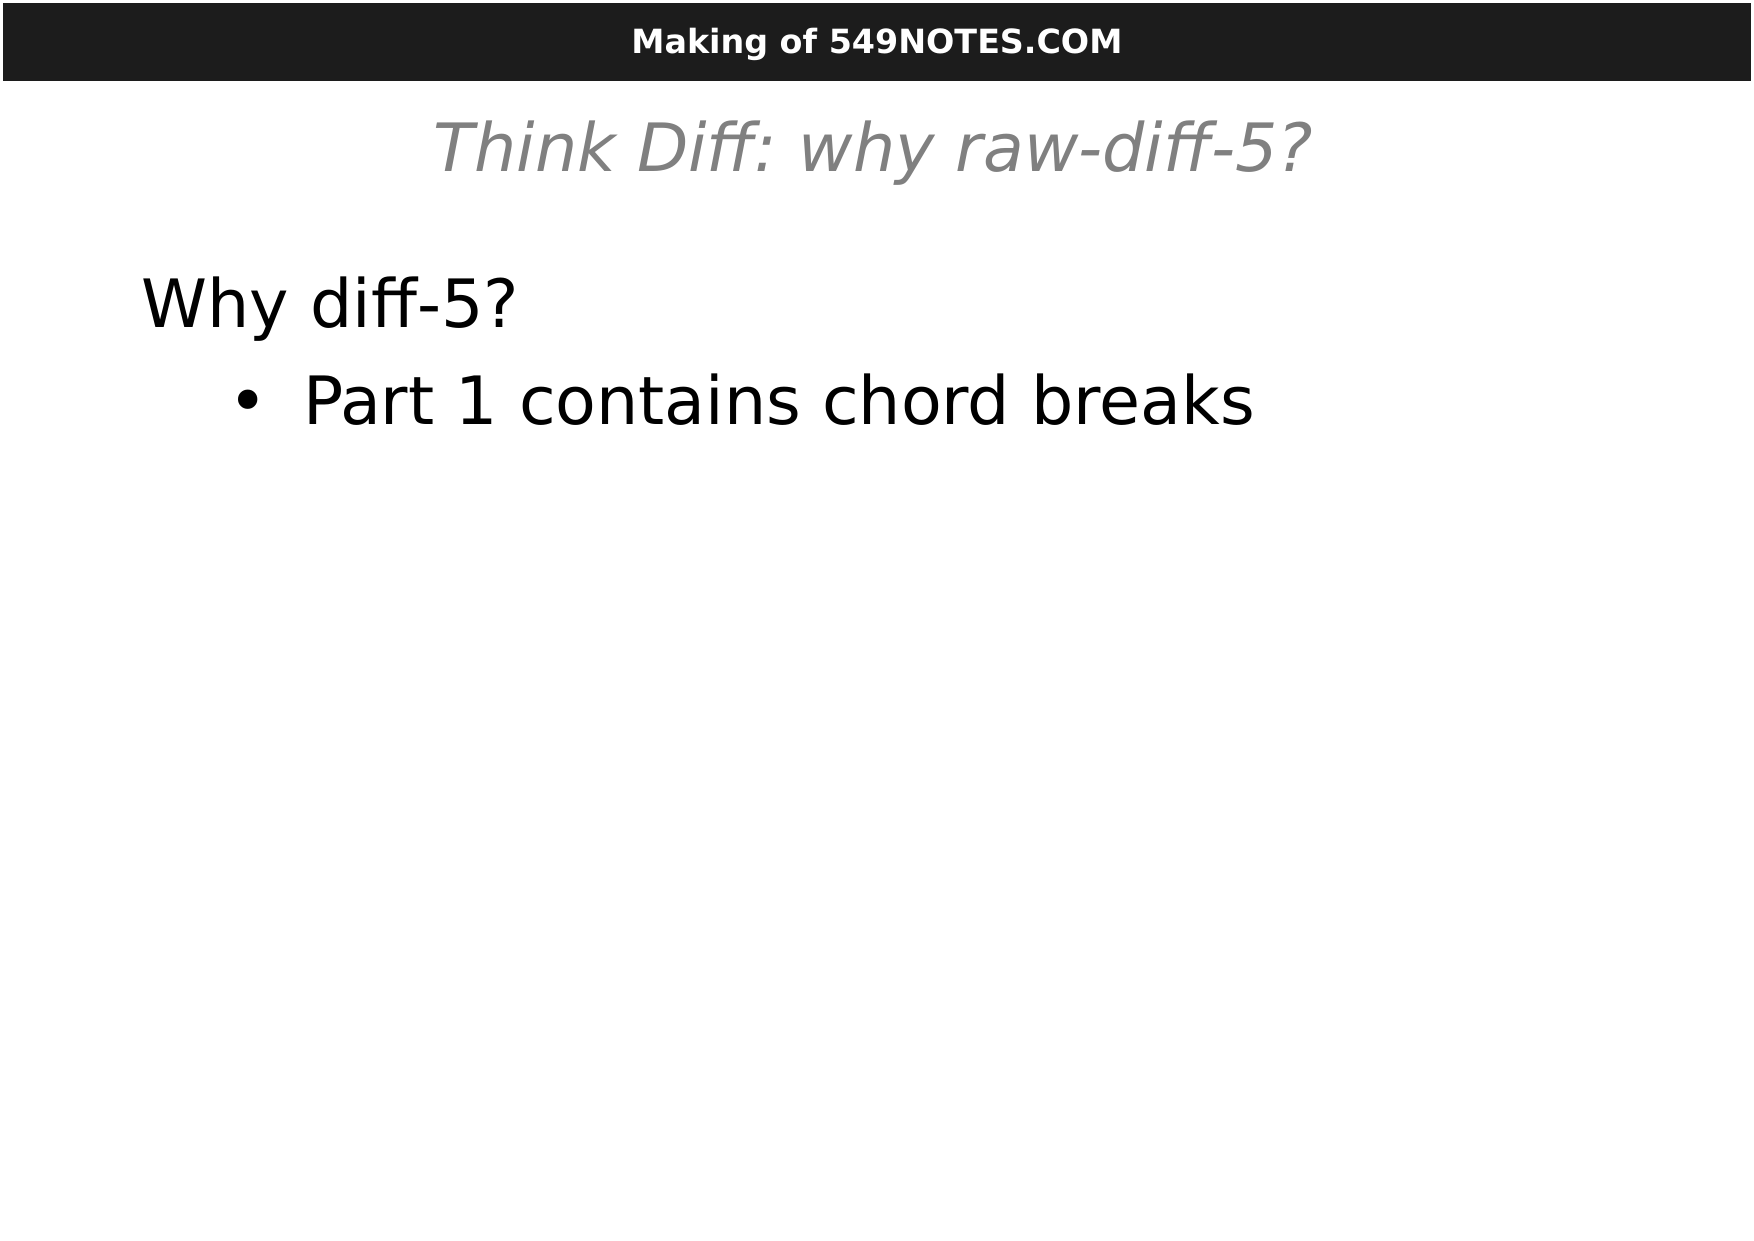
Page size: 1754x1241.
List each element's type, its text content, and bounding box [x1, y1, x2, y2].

text Think Diff: why raw-diff-5? [3, 110, 1751, 188]
text • Part 1 contains chord breaks [3, 362, 1751, 440]
text Why diff-5? [3, 265, 1751, 343]
